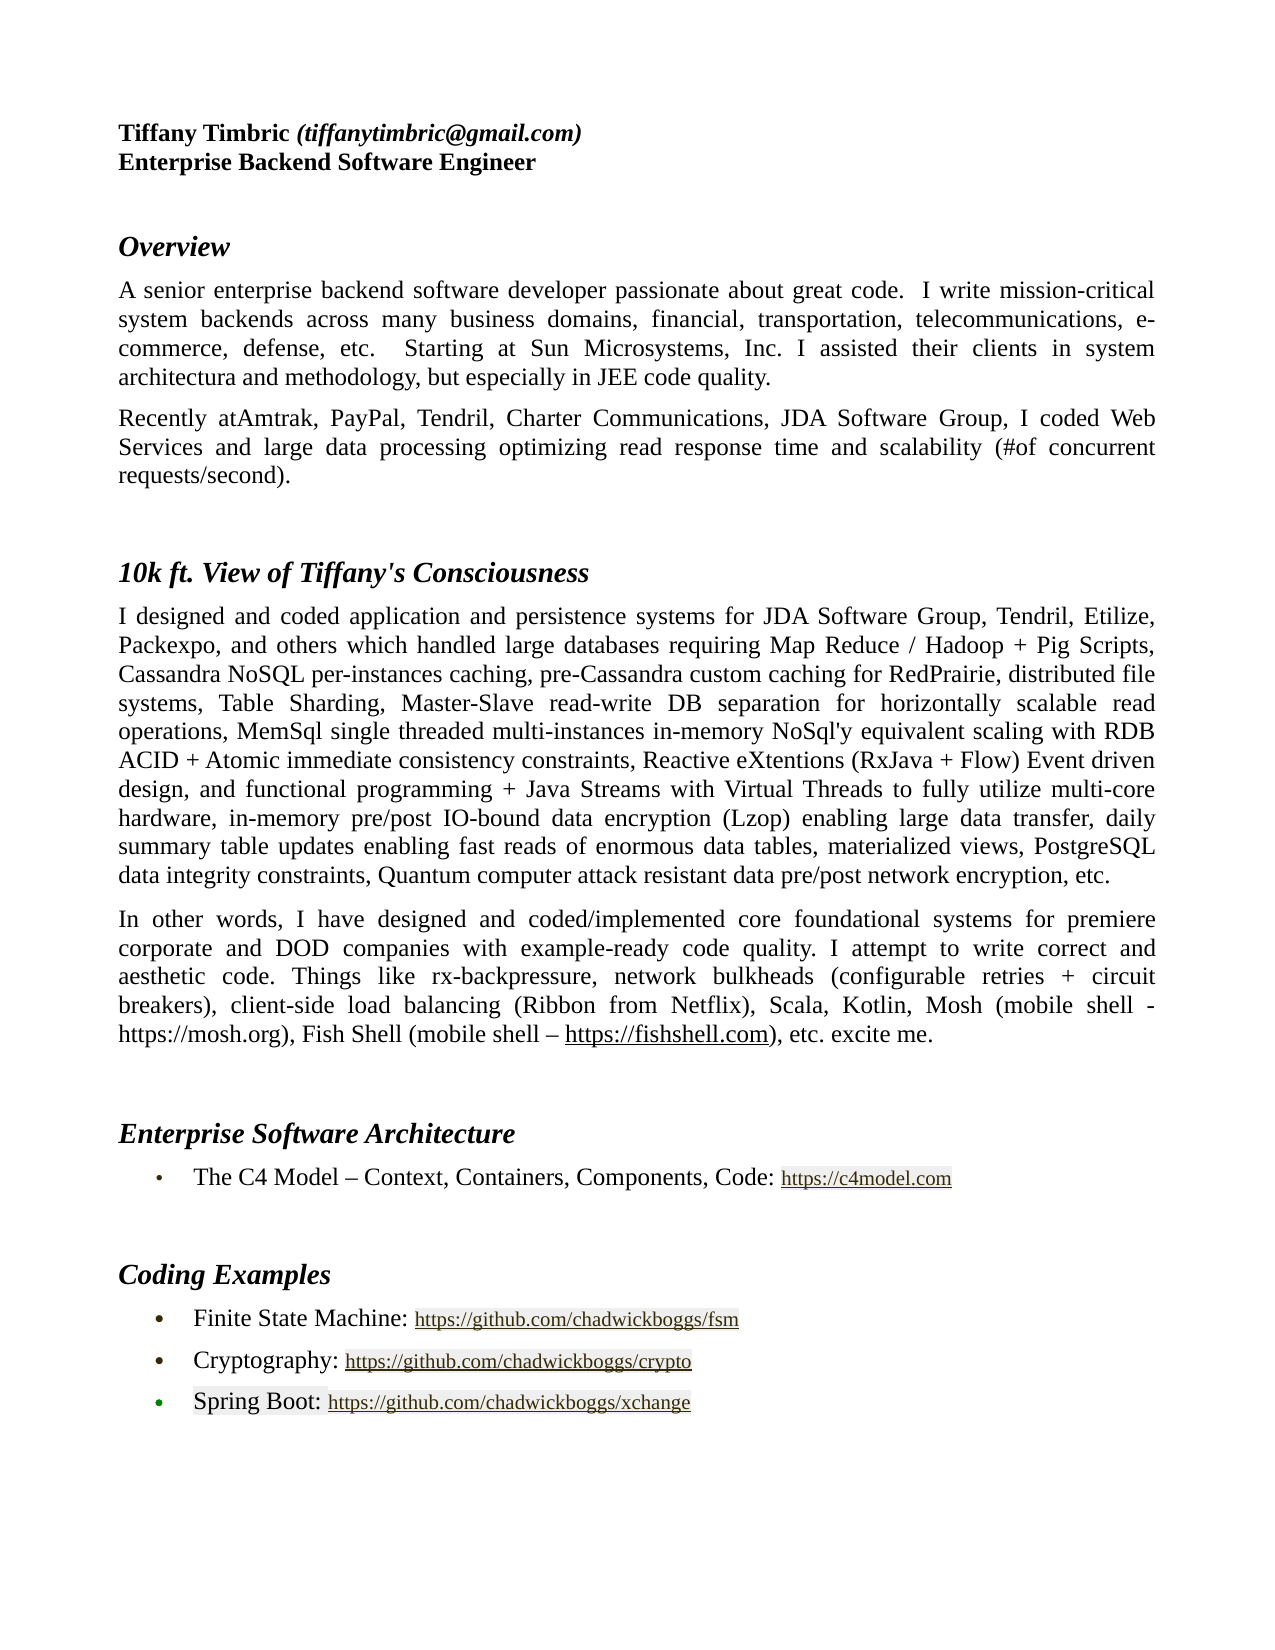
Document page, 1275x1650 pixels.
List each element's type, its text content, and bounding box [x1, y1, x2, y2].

list Cryptography: https://github.com/chadwickboggs/crypto [156, 1345, 1157, 1373]
text I designed and coded application and persistence systems for JDA Software Group, Tendril, Etilize, Packexpo, and others which handled large databases requiring Map Reduce / Hadoop + Pig Scripts, Cassandra NoSQL per-instances caching, pre-Cassandra custom caching for RedPrairie, distributed file systems, Table Sharding, Master-Slave read-write DB separation for horizontally scalable read operations, MemSql single threaded multi-instances in-memory NoSql'y equivalent scaling with RDB ACID + Atomic immediate consistency constraints, Reactive eXtentions (RxJava + Flow) Event driven design, and functional programming + Java Streams with Virtual Threads to fully utilize multi-core hardware, in-memory pre/post IO-bound data encryption (Lzop) enabling large data transfer, daily summary table updates enabling fast reads of enormous data tables, materialized views, PostgreSQL data integrity constraints, Quantum computer attack resistant data pre/post network encryption, etc. [118, 601, 1157, 889]
list Spring Boot: https://github.com/chadwickboggs/xchange [156, 1386, 1157, 1443]
subtitle Enterprise Backend Software Engineer [118, 147, 1157, 176]
subtitle Enterprise Software Architecture [118, 1116, 1157, 1150]
list The C4 Model – Context, Containers, Components, Code: https://c4model.com [156, 1162, 1157, 1191]
subtitle Overview [118, 229, 1157, 263]
text A senior enterprise backend software developer passionate about great code. I write mission-critical system backends across many business domains, financial, transportation, telecommunications, e-commerce, defense, etc. Starting at Sun Microsystems, Inc. I assisted their clients in system architectura and methodology, but especially in JEE code quality. [118, 275, 1157, 390]
text Recently atAmtrak, PayPal, Tendril, Charter Communications, JDA Software Group, I coded Web Services and large data processing optimizing read response time and scalability (#of concurrent requests/second). [118, 403, 1157, 489]
subtitle 10k ft. View of Tiffany's Consciousness [118, 555, 1157, 589]
subtitle Tiffany Timbric (tiffanytimbric@gmail.com) [118, 118, 1157, 147]
text In other words, I have designed and coded/implemented core foundational systems for premiere corporate and DOD companies with example-ready code quality. I attempt to write correct and aesthetic code. Things like rx-backpressure, network bulkheads (configurable retries + circuit breakers), client-side load balancing (Ribbon from Netflix), Scala, Kotlin, Mosh (mobile shell - https://mosh.org), Fish Shell (mobile shell – https://fishshell.com), etc. excite me. [118, 904, 1157, 1048]
list Finite State Machine: https://github.com/chadwickboggs/fsm [156, 1303, 1157, 1332]
subtitle Coding Examples [118, 1257, 1157, 1291]
